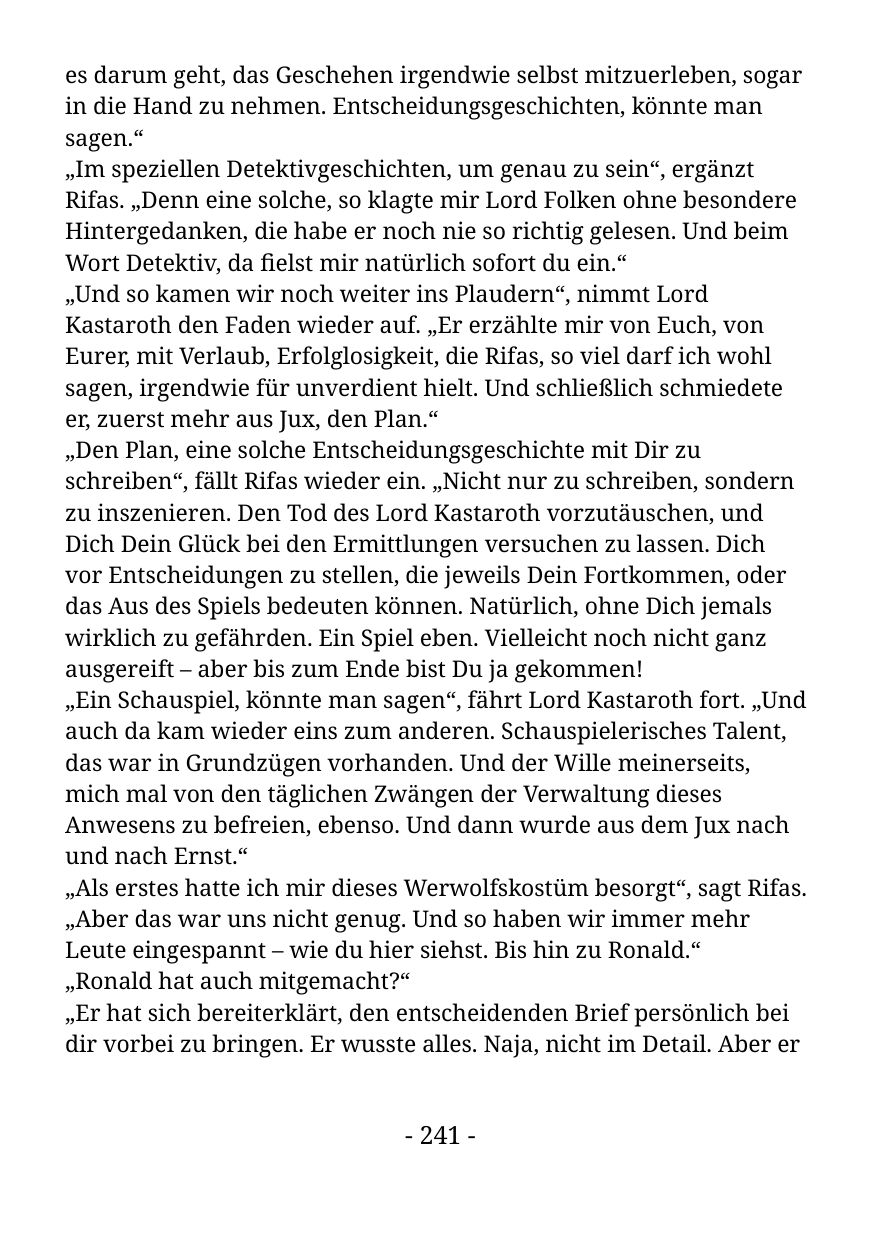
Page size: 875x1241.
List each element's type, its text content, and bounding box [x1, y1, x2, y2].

text „Als erstes hatte ich mir dieses Werwolfskostüm besorgt“, sagt Rifas. „Aber das war uns nicht genug. Und so haben wir immer mehr Leute eingespannt – wie du hier siehst. Bis hin zu Ronald.“ [65, 872, 809, 965]
text „Und so kamen wir noch weiter ins Plaudern“, nimmt Lord Kastaroth den Faden wieder auf. „Er erzählte mir von Euch, von Eurer, mit Verlaub, Erfolglosigkeit, die Rifas, so viel darf ich wohl sagen, irgendwie für unverdient hielt. Und schließlich schmiedete er, zuerst mehr aus Jux, den Plan.“ [65, 278, 809, 434]
text „Im speziellen Detektivgeschichten, um genau zu sein“, ergänzt Rifas. „Denn eine solche, so klagte mir Lord Folken ohne besondere Hintergedanken, die habe er noch nie so richtig gelesen. Und beim Wort Detektiv, da fielst mir natürlich sofort du ein.“ [65, 153, 809, 278]
text „Den Plan, eine solche Entscheidungsgeschichte mit Dir zu schreiben“, fällt Rifas wieder ein. „Nicht nur zu schreiben, sondern zu inszenieren. Den Tod des Lord Kastaroth vorzutäuschen, und Dich Dein Glück bei den Ermittlungen versuchen zu lassen. Dich vor Entscheidungen zu stellen, die jeweils Dein Fortkommen, oder das Aus des Spiels bedeuten können. Natürlich, ohne Dich jemals wirklich zu gefährden. Ein Spiel eben. Vielleicht noch nicht ganz ausgereift – aber bis zum Ende bist Du ja gekommen! [65, 434, 809, 684]
text „Ronald hat auch mitgemacht?“ [65, 965, 809, 997]
text „Er hat sich bereiterklärt, den entscheidenden Brief persönlich bei dir vorbei zu bringen. Er wusste alles. Naja, nicht im Detail. Aber er [65, 997, 809, 1059]
text es darum geht, das Geschehen irgendwie selbst mitzuerleben, sogar in die Hand zu nehmen. Entscheidungsgeschichten, könnte man sagen.“ [65, 59, 809, 153]
text „Ein Schauspiel, könnte man sagen“, fährt Lord Kastaroth fort. „Und auch da kam wieder eins zum anderen. Schauspielerisches Talent, das war in Grundzügen vorhanden. Und der Wille meinerseits, mich mal von den täglichen Zwängen der Verwaltung dieses Anwesens zu befreien, ebenso. Und dann wurde aus dem Jux nach und nach Ernst.“ [65, 684, 809, 872]
